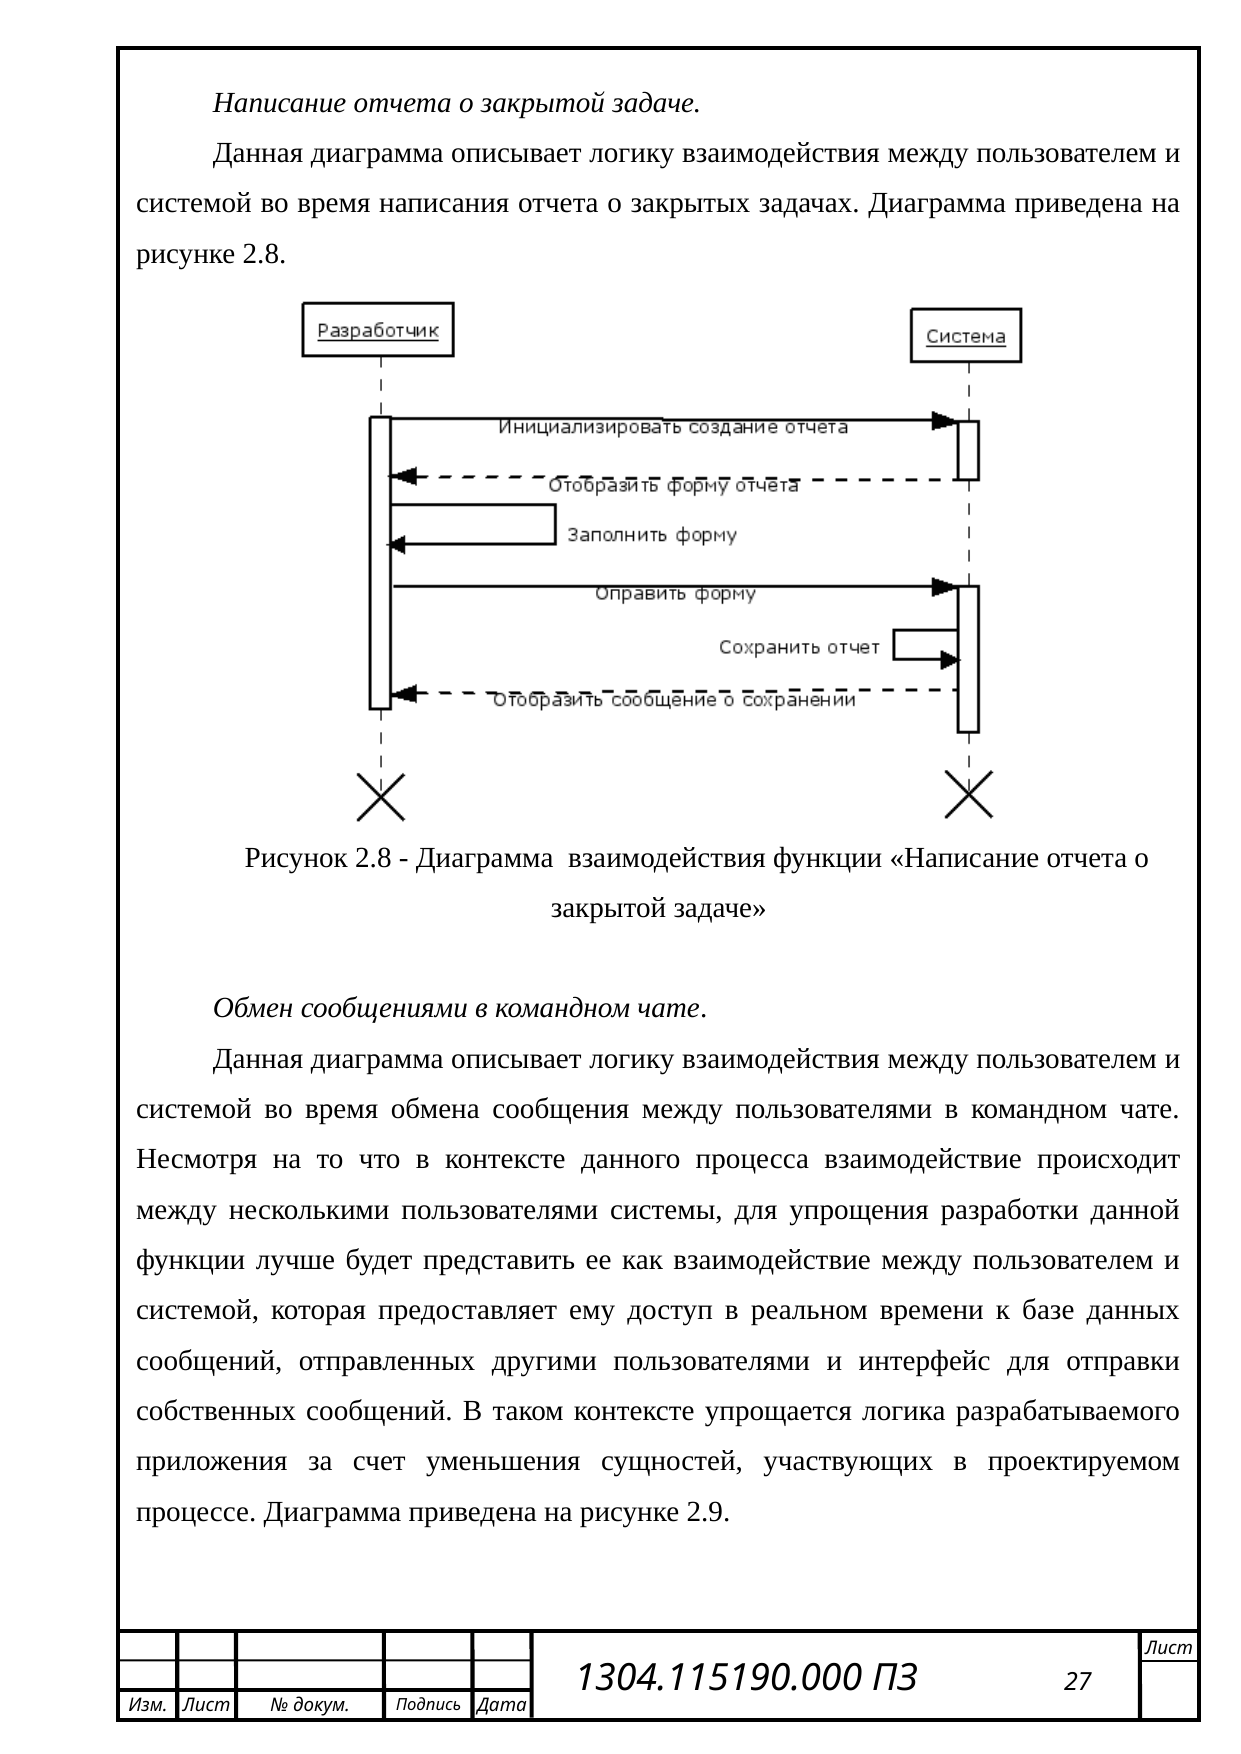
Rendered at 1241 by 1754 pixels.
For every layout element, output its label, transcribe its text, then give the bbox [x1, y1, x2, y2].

text Данная диаграмма описывает логику взаимодействия между пользователем и системой во время написания отчета о закрытых задачах. Диаграмма приведена на рисунке 2.8. [136, 135, 1181, 269]
text Обмен сообщениями в командном чате. [136, 991, 1181, 1024]
text Данная диаграмма описывает логику взаимодействия между пользователем и системой во время обмена сообщения между пользователями в командном чате. Несмотря на то что в контексте данного процесса взаимодействие происходит между несколькими пользователями системы, для упрощения разработки данной функции лучше будет представить ее как взаимодействие между пользователем и системой, которая предоставляет ему доступ в реальном времени к базе данных сообщений, отправленных другими пользователями и интерфейс для отправки собственных сообщений. В таком контексте упрощается логика разрабатываемого приложения за счет уменьшения сущностей, участвующих в проектируемом процессе. Диаграмма приведена на рисунке 2.9. [136, 1041, 1181, 1527]
text Написание отчета о закрытой задаче. [136, 85, 1181, 118]
picture [293, 286, 1024, 823]
text Рисунок 2.8 - Диаграмма взаимодействия функции «Написание отчета о закрытой задаче» [136, 840, 1181, 923]
